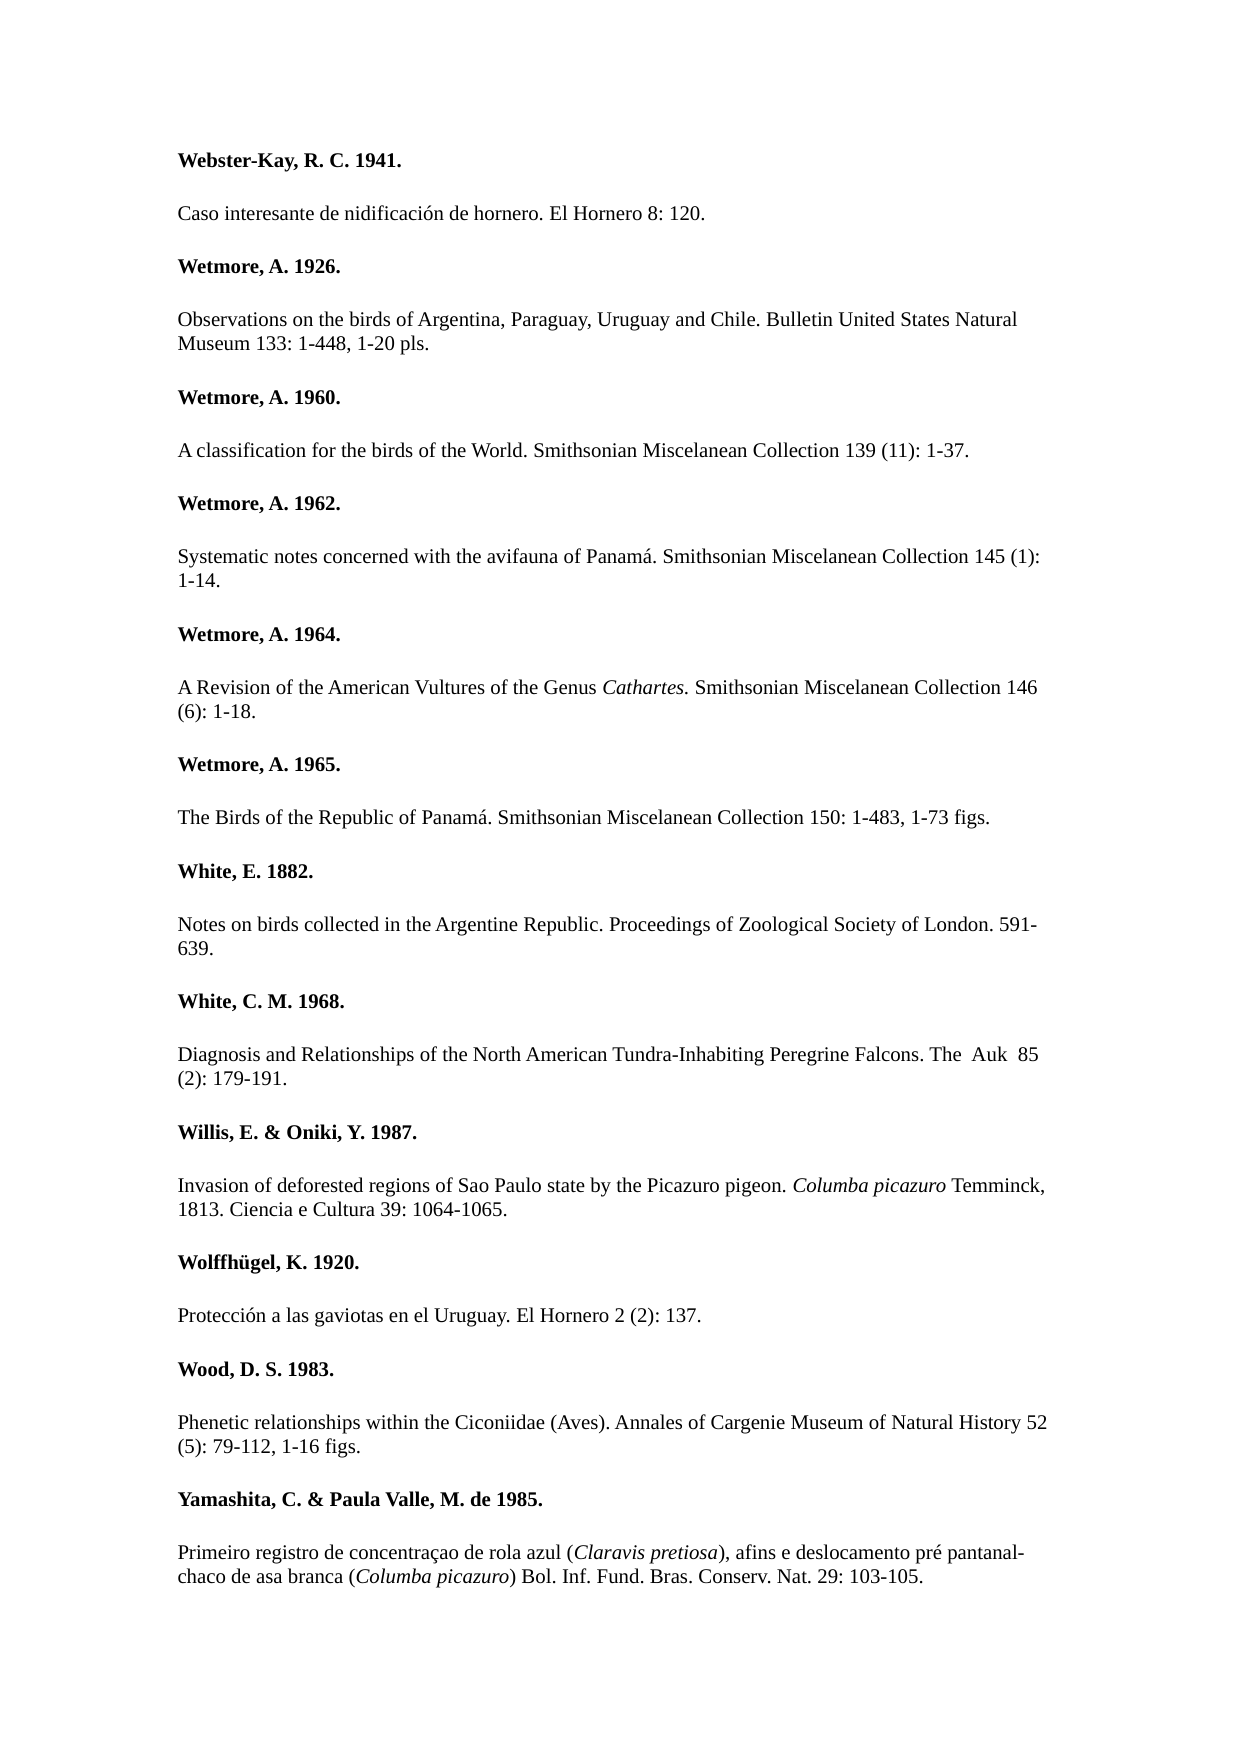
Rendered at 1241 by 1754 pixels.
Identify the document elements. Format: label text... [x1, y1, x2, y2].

text Protección a las gaviotas en el Uruguay. El Hornero 2 (2): 137. [177, 1303, 1063, 1327]
text Primeiro registro de concentraçao de rola azul (Claravis pretiosa), afins e deslocamento pré pantanal-chaco de asa branca (Columba picazuro) Bol. Inf. Fund. Bras. Conserv. Nat. 29: 103-105. [177, 1540, 1063, 1588]
text The Birds of the Republic of Panamá. Smithsonian Miscelanean Collection 150: 1-483, 1-73 figs. [177, 805, 1063, 829]
text A Revision of the American Vultures of the Genus Cathartes. Smithsonian Miscelanean Collection 146 (6): 1-18. [177, 675, 1063, 723]
text A classification for the birds of the World. Smithsonian Miscelanean Collection 139 (11): 1-37. [177, 438, 1063, 462]
text Wood, D. S. 1983. [177, 1357, 1063, 1381]
text Webster-Kay, R. C. 1941. [177, 148, 1063, 172]
text Wetmore, A. 1964. [177, 622, 1063, 646]
text Wetmore, A. 1960. [177, 384, 1063, 409]
text White, C. M. 1968. [177, 989, 1063, 1013]
text Wetmore, A. 1962. [177, 491, 1063, 515]
text Phenetic relationships within the Ciconiidae (Aves). Annales of Cargenie Museum of Natural History 52 (5): 79-112, 1-16 figs. [177, 1410, 1063, 1458]
text Wetmore, A. 1965. [177, 752, 1063, 776]
text Systematic notes concerned with the avifauna of Panamá. Smithsonian Miscelanean Collection 145 (1): 1-14. [177, 544, 1063, 592]
text Notes on birds collected in the Argentine Republic. Proceedings of Zoological Society of London. 591-639. [177, 912, 1063, 960]
text Caso interesante de nidificación de hornero. El Hornero 8: 120. [177, 201, 1063, 225]
text Diagnosis and Relationships of the North American Tundra-Inhabiting Peregrine Falcons. The Auk 85 (2): 179-191. [177, 1042, 1063, 1090]
text Invasion of deforested regions of Sao Paulo state by the Picazuro pigeon. Columba picazuro Temminck, 1813. Ciencia e Cultura 39: 1064-1065. [177, 1173, 1063, 1221]
text Wolffhügel, K. 1920. [177, 1250, 1063, 1274]
text Willis, E. & Oniki, Y. 1987. [177, 1119, 1063, 1144]
text Yamashita, C. & Paula Valle, M. de 1985. [177, 1487, 1063, 1511]
text Observations on the birds of Argentina, Paraguay, Uruguay and Chile. Bulletin United States Natural Museum 133: 1-448, 1-20 pls. [177, 307, 1063, 355]
text White, E. 1882. [177, 858, 1063, 883]
text Wetmore, A. 1926. [177, 254, 1063, 278]
